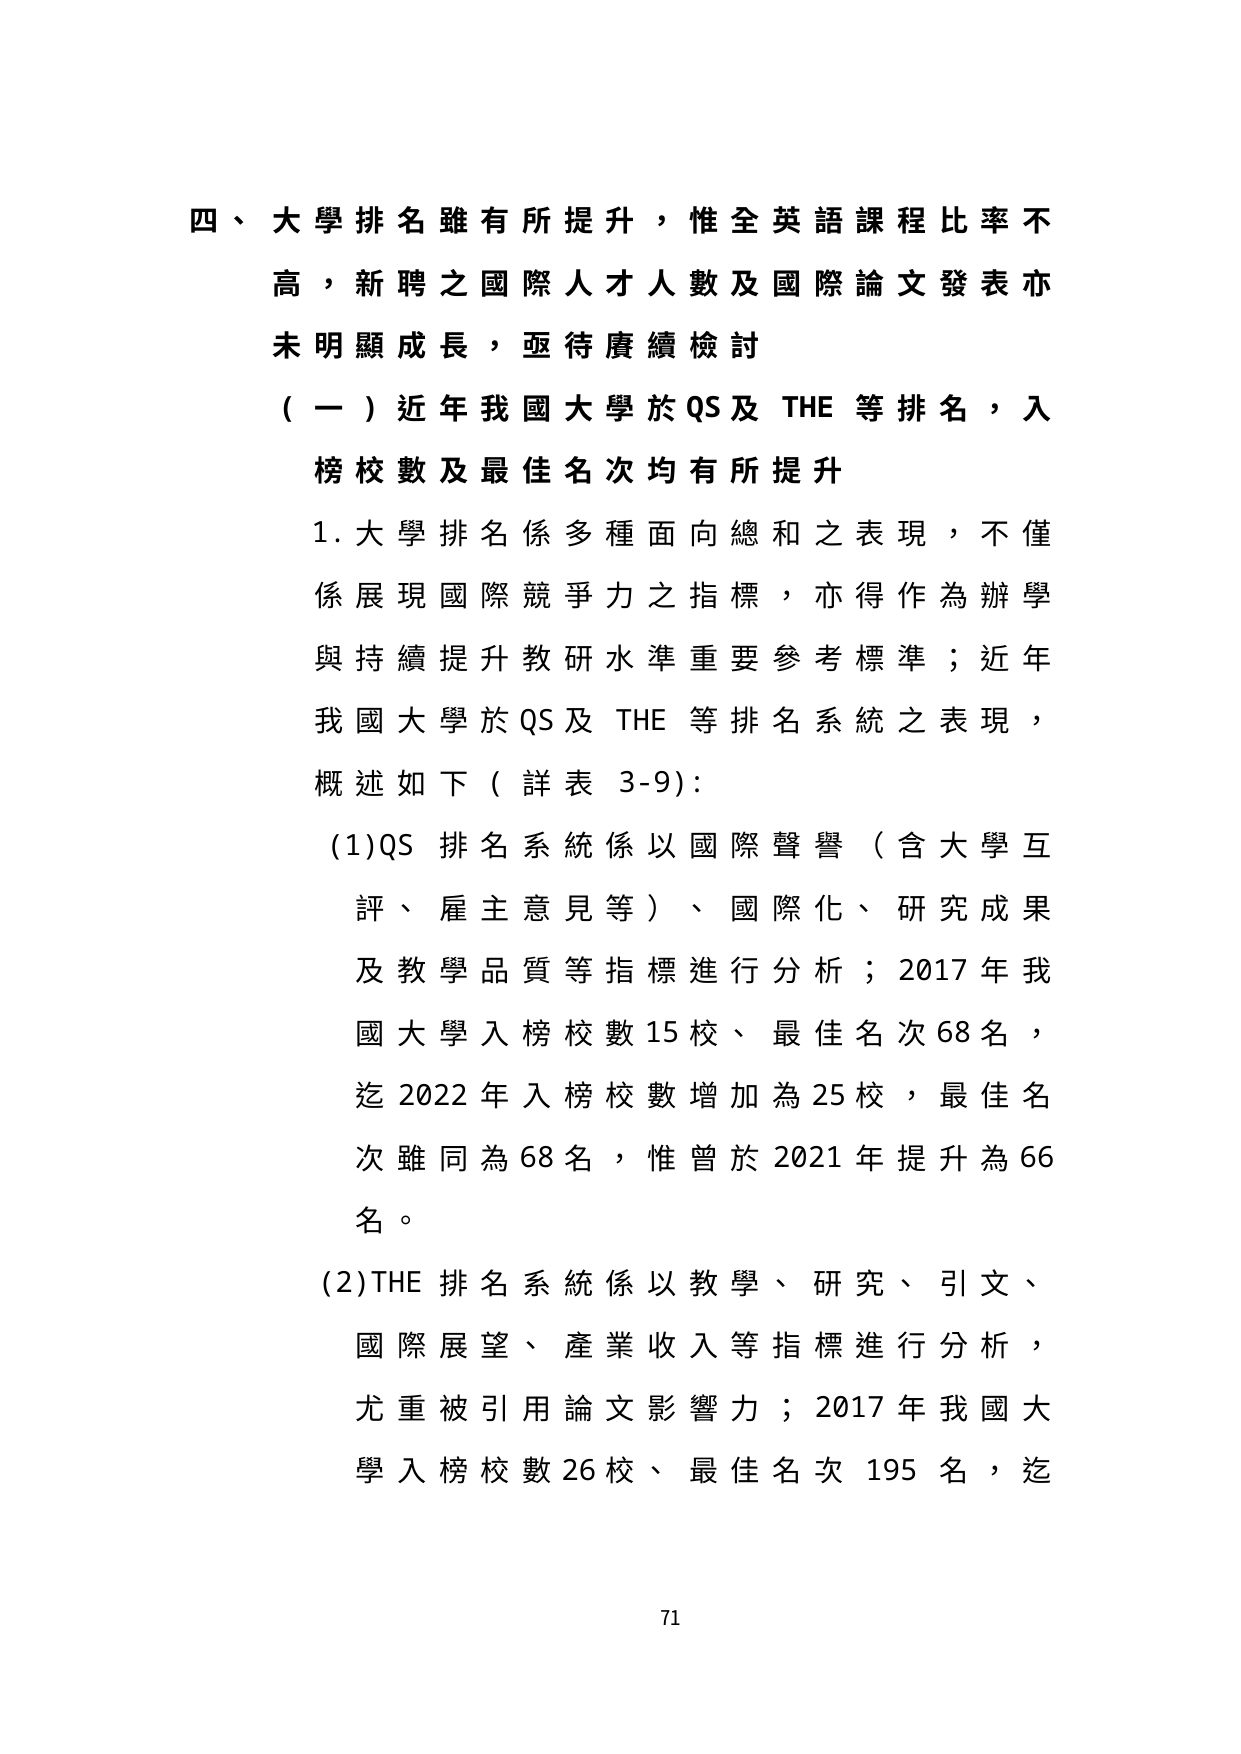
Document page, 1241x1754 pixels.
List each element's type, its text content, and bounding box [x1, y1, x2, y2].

text (2)THE排名系統係以教學、研究、引文、國際展望、產業收入等指標進行分析，尤重被引用論文影響力；2017年我國大學入榜校數26校、最佳名次195名，迄 [301, 1240, 1058, 1490]
text (1)QS排名系統係以國際聲譽（含大學互評、雇主意見等）、國際化、研究成果及教學品質等指標進行分析；2017年我國大學入榜校數15校、最佳名次68名，迄2022年入榜校數增加為25校，最佳名次雖同為68名，惟曾於2021年提升為66名。 [301, 802, 1058, 1240]
text (一)近年我國大學於QS及THE等排名，入榜校數及最佳名次均有所提升 [242, 365, 1058, 490]
text 1.大學排名係多種面向總和之表現，不僅係展現國際競爭力之指標，亦得作為辦學與持續提升教研水準重要參考標準；近年我國大學於QS及THE等排名系統之表現，概述如下(詳表3-9): [271, 490, 1058, 802]
text 四、大學排名雖有所提升，惟全英語課程比率不高，新聘之國際人才人數及國際論文發表亦未明顯成長，亟待賡續檢討 [183, 177, 1058, 365]
